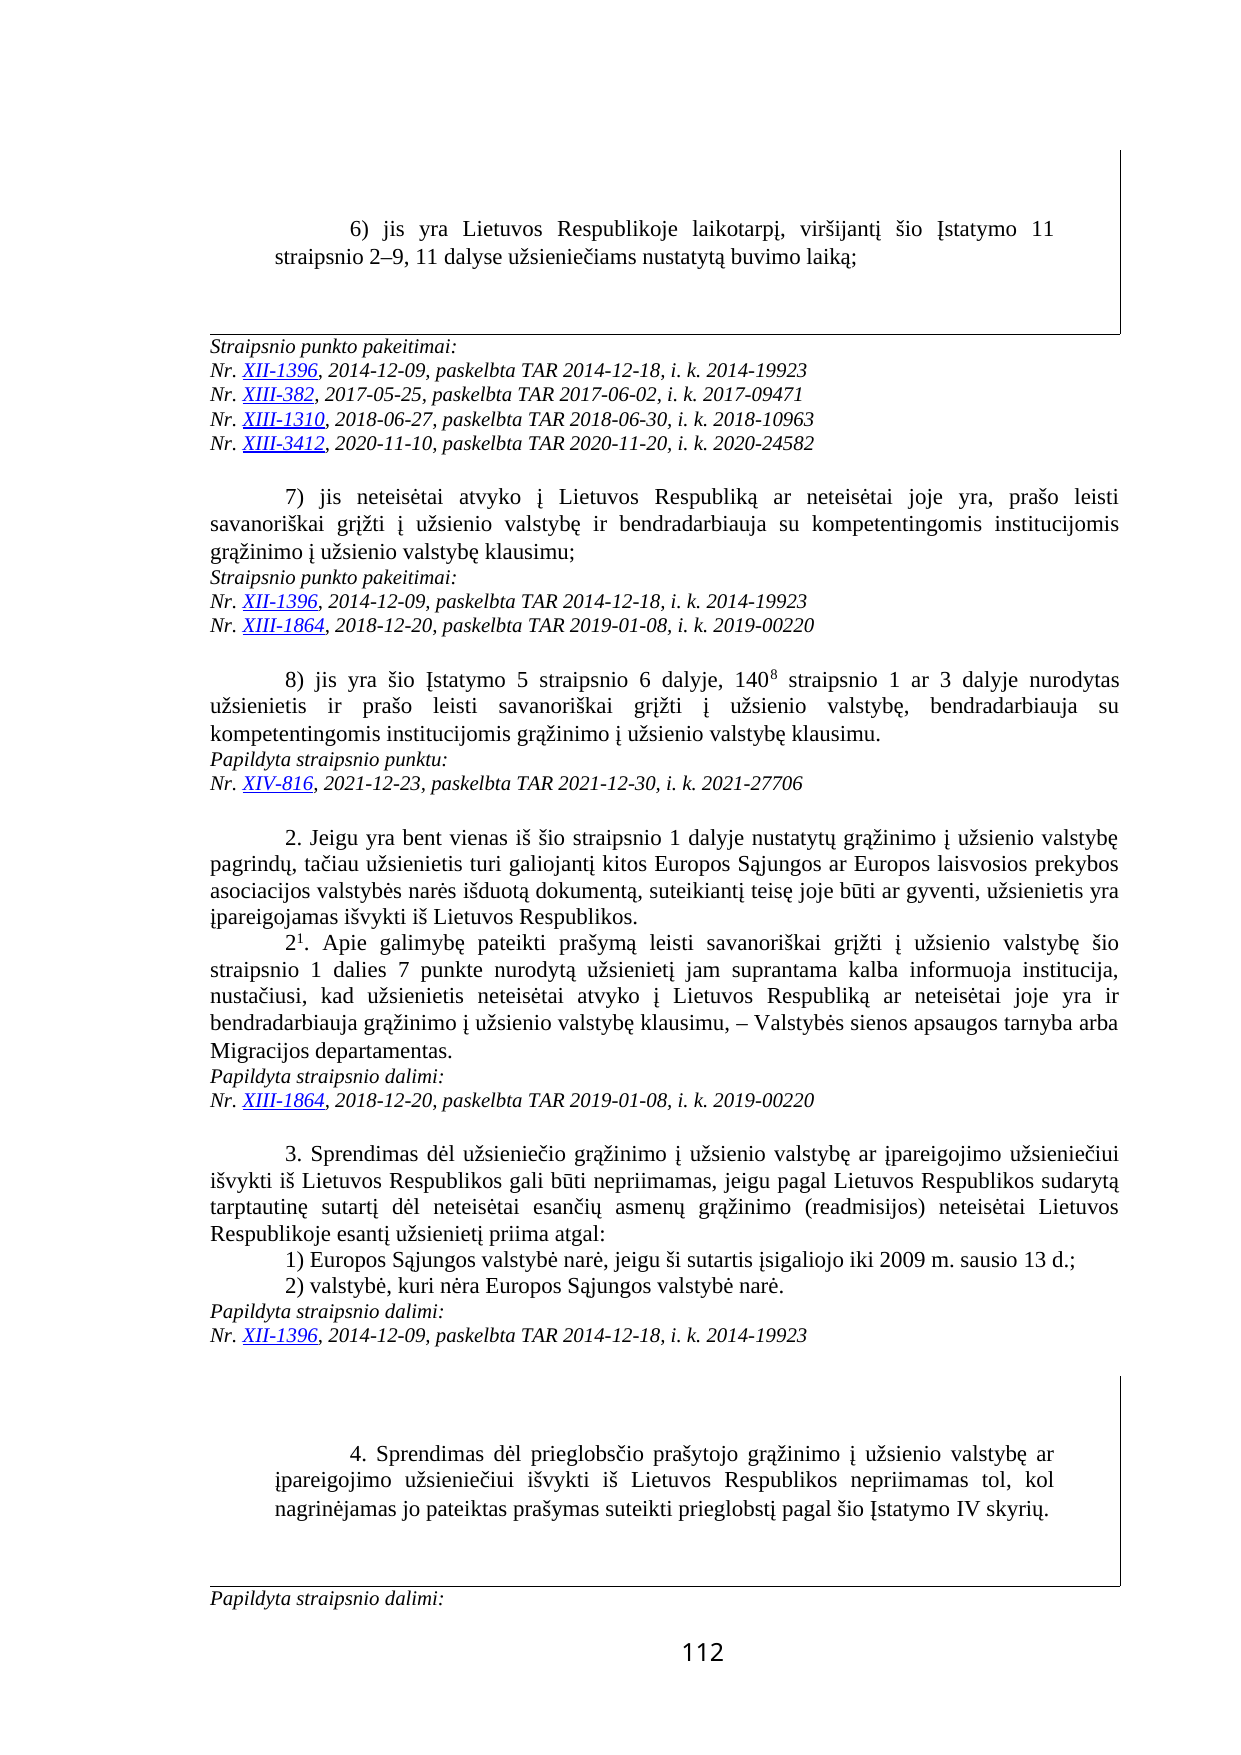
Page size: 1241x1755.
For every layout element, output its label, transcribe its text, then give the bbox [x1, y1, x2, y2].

text 8) jis yra šio Įstatymo 5 straipsnio 6 dalyje, 1408 straipsnio 1 ar 3 dalyje nurodytas užsienietis ir prašo leisti savanoriškai grįžti į užsienio valstybę, bendradarbiauja su kompetentingomis institucijomis grąžinimo į užsienio valstybę klausimu. [210, 666, 1120, 747]
text 2. Jeigu yra bent vienas iš šio straipsnio 1 dalyje nustatytų grąžinimo į užsienio valstybę pagrindų, tačiau užsienietis turi galiojantį kitos Europos Sąjungos ar Europos laisvosios prekybos asociacijos valstybės narės išduotą dokumentą, suteikiantį teisę joje būti ar gyventi, užsienietis yra įpareigojamas išvykti iš Lietuvos Respublikos. [210, 824, 1120, 929]
text Nr. XIII-1864, 2018-12-20, paskelbta TAR 2019-01-08, i. k. 2019-00220 [210, 613, 1120, 637]
text Nr. XIII-1864, 2018-12-20, paskelbta TAR 2019-01-08, i. k. 2019-00220 [210, 1088, 1120, 1112]
text Nr. XII-1396, 2014-12-09, paskelbta TAR 2014-12-18, i. k. 2014-19923 [210, 589, 1120, 613]
text Nr. XIII-1310, 2018-06-27, paskelbta TAR 2018-06-30, i. k. 2018-10963 [210, 406, 1120, 431]
text 1) Europos Sąjungos valstybė narė, jeigu ši sutartis įsigaliojo iki 2009 m. sausio 13 d.; [210, 1246, 1120, 1272]
text 7) jis neteisėtai atvyko į Lietuvos Respubliką ar neteisėtai joje yra, prašo leisti savanoriškai grįžti į užsienio valstybę ir bendradarbiauja su kompetentingomis institucijomis grąžinimo į užsienio valstybę klausimu; [210, 483, 1120, 565]
text Nr. XIII-382, 2017-05-25, paskelbta TAR 2017-06-02, i. k. 2017-09471 [210, 382, 1120, 406]
text 21. Apie galimybę pateikti prašymą leisti savanoriškai grįžti į užsienio valstybę šio straipsnio 1 dalies 7 punkte nurodytą užsienietį jam suprantama kalba informuoja institucija, nustačiusi, kad užsienietis neteisėtai atvyko į Lietuvos Respubliką ar neteisėtai joje yra ir bendradarbiauja grąžinimo į užsienio valstybę klausimu, – Valstybės sienos apsaugos tarnyba arba Migracijos departamentas. [210, 929, 1120, 1064]
text Papildyta straipsnio punktu: [210, 747, 1120, 771]
text Nr. XIV-816, 2021-12-23, paskelbta TAR 2021-12-30, i. k. 2021-27706 [210, 771, 1120, 795]
text 6) jis yra Lietuvos Respublikoje laikotarpį, viršijantį šio Įstatymo 11 straipsnio 2–9, 11 dalyse užsieniečiams nustatytą buvimo laiką; [210, 150, 1120, 334]
text Nr. XII-1396, 2014-12-09, paskelbta TAR 2014-12-18, i. k. 2014-19923 [210, 1323, 1120, 1347]
text Nr. XII-1396, 2014-12-09, paskelbta TAR 2014-12-18, i. k. 2014-19923 [210, 358, 1120, 382]
text 4. Sprendimas dėl prieglobsčio prašytojo grąžinimo į užsienio valstybę ar įpareigojimo užsieniečiui išvykti iš Lietuvos Respublikos nepriimamas tol, kol nagrinėjamas jo pateiktas prašymas suteikti prieglobstį pagal šio Įstatymo IV skyrių. [210, 1376, 1120, 1586]
text Nr. XIII-3412, 2020-11-10, paskelbta TAR 2020-11-20, i. k. 2020-24582 [210, 431, 1120, 454]
text 2) valstybė, kuri nėra Europos Sąjungos valstybė narė. [210, 1272, 1120, 1299]
text Straipsnio punkto pakeitimai: [210, 565, 1120, 589]
text 3. Sprendimas dėl užsieniečio grąžinimo į užsienio valstybę ar įpareigojimo užsieniečiui išvykti iš Lietuvos Respublikos gali būti nepriimamas, jeigu pagal Lietuvos Respublikos sudarytą tarptautinę sutartį dėl neteisėtai esančių asmenų grąžinimo (readmisijos) neteisėtai Lietuvos Respublikoje esantį užsienietį priima atgal: [210, 1141, 1120, 1246]
text Papildyta straipsnio dalimi: [210, 1299, 1120, 1323]
text Papildyta straipsnio dalimi: [210, 1064, 1120, 1088]
text Straipsnio punkto pakeitimai: [210, 334, 1120, 358]
text Papildyta straipsnio dalimi: [210, 1586, 1120, 1610]
